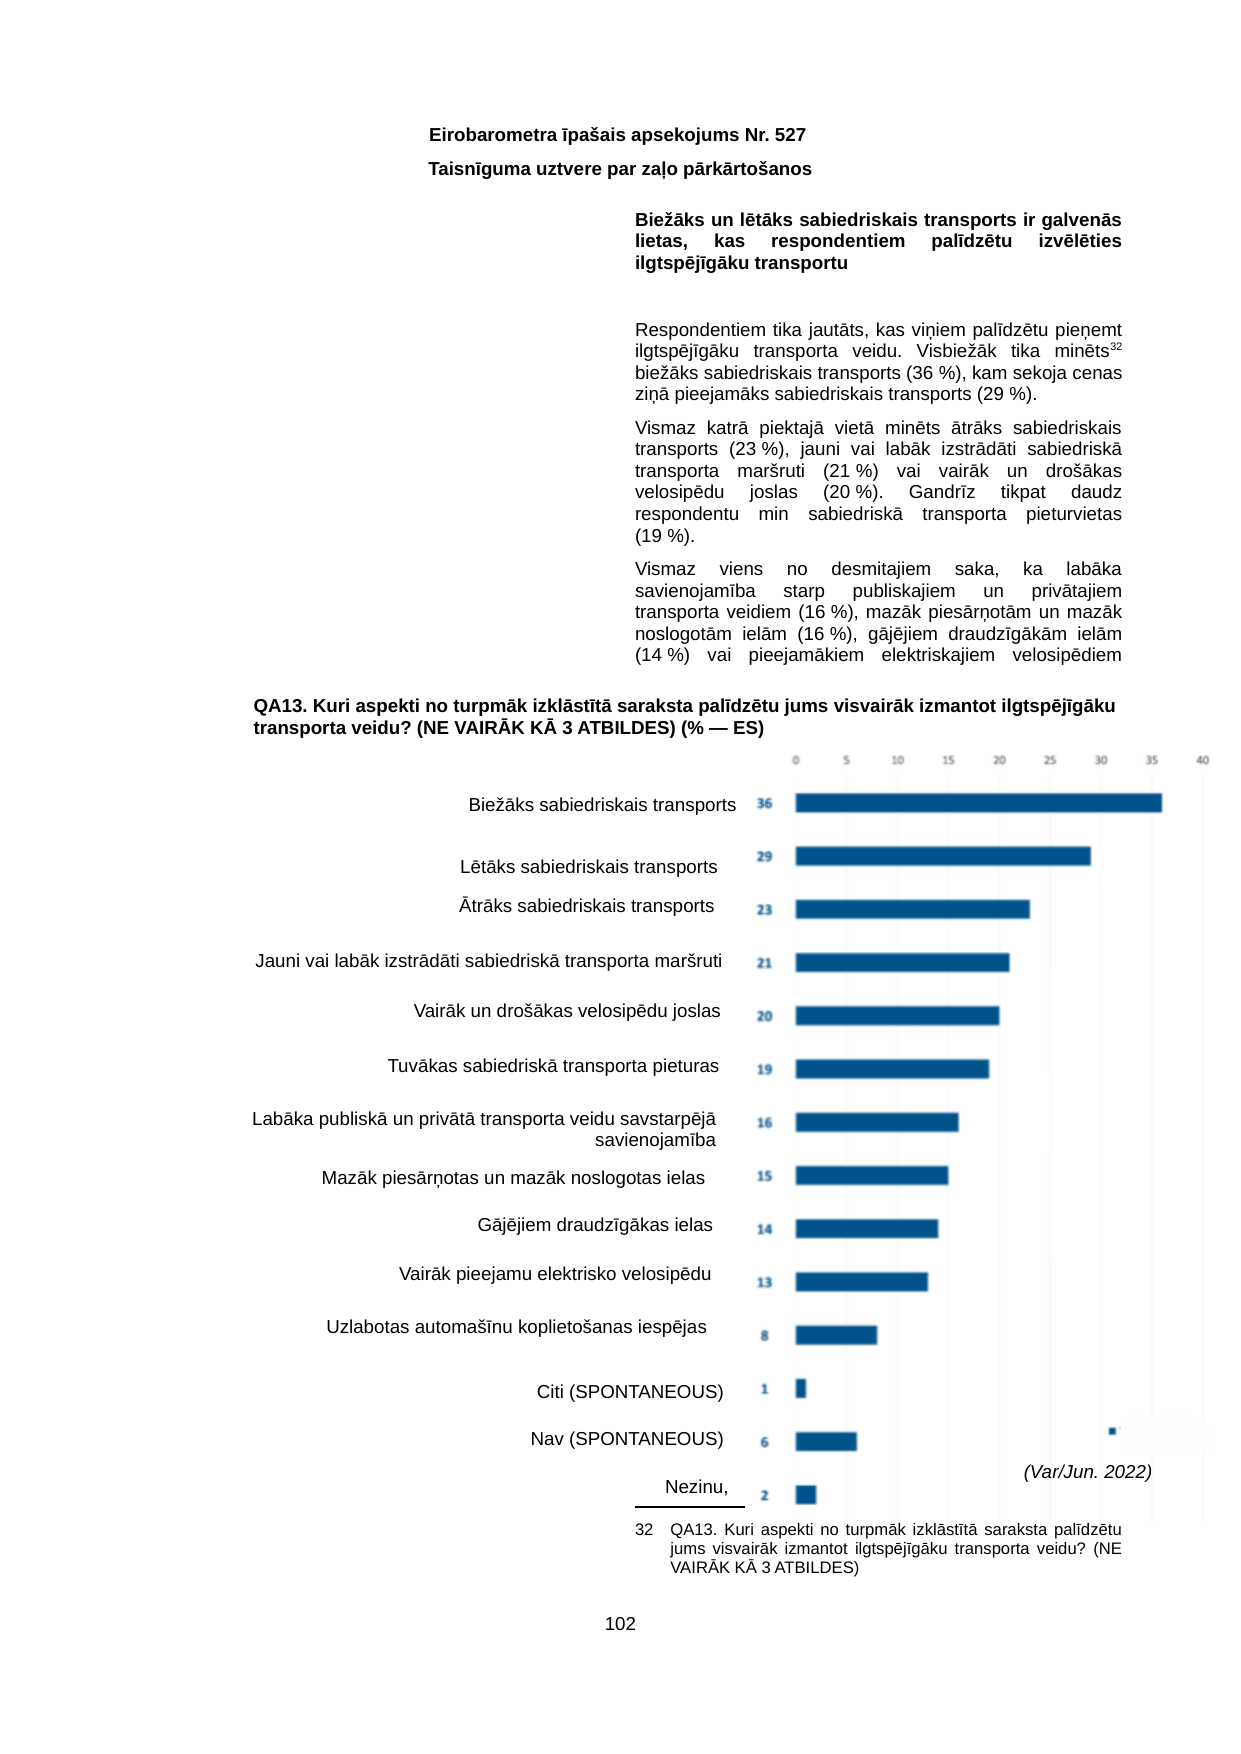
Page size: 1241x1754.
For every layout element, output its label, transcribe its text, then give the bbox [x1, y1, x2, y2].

text Biežāks un lētāks sabiedriskais transports ir galvenās lietas, kas respondentiem palīdzētu izvēlēties ilgtspējīgāku transportu [635, 208, 1122, 273]
text Vismaz katrā piektajā vietā minēts ātrāks sabiedriskais transports (23 %), jauni vai labāk izstrādāti sabiedriskā transporta maršruti (21 %) vai vairāk un drošākas velosipēdu joslas (20 %). Gandrīz tikpat daudz respondentu min sabiedriskā transporta pieturvietas (19 %). [635, 417, 1122, 546]
text Respondentiem tika jautāts, kas viņiem palīdzētu pieņemt ilgtspējīgāku transporta veidu. Visbiežāk tika minēts biežāks sabiedriskais transports (36 %), kam sekoja cenas ziņā pieejamāks sabiedriskais transports (29 %). [635, 318, 1122, 405]
text Vismaz viens no desmitajiem saka, ka labāka savienojamība starp publiskajiem un privātajiem transporta veidiem (16 %), mazāk piesārņotām un mazāk noslogotām ielām (16 %), gājējiem draudzīgākām ielām (14 %) vai pieejamākiem elektriskajiem velosipēdiem [635, 558, 1122, 666]
text QA13. Kuri aspekti no turpmāk izklāstītā saraksta palīdzētu jums visvairāk izmantot ilgtspējīgāku transporta veidu? (NE VAIRĀK KĀ 3 ATBILDES) [635, 1519, 1122, 1577]
picture [745, 729, 1241, 1521]
